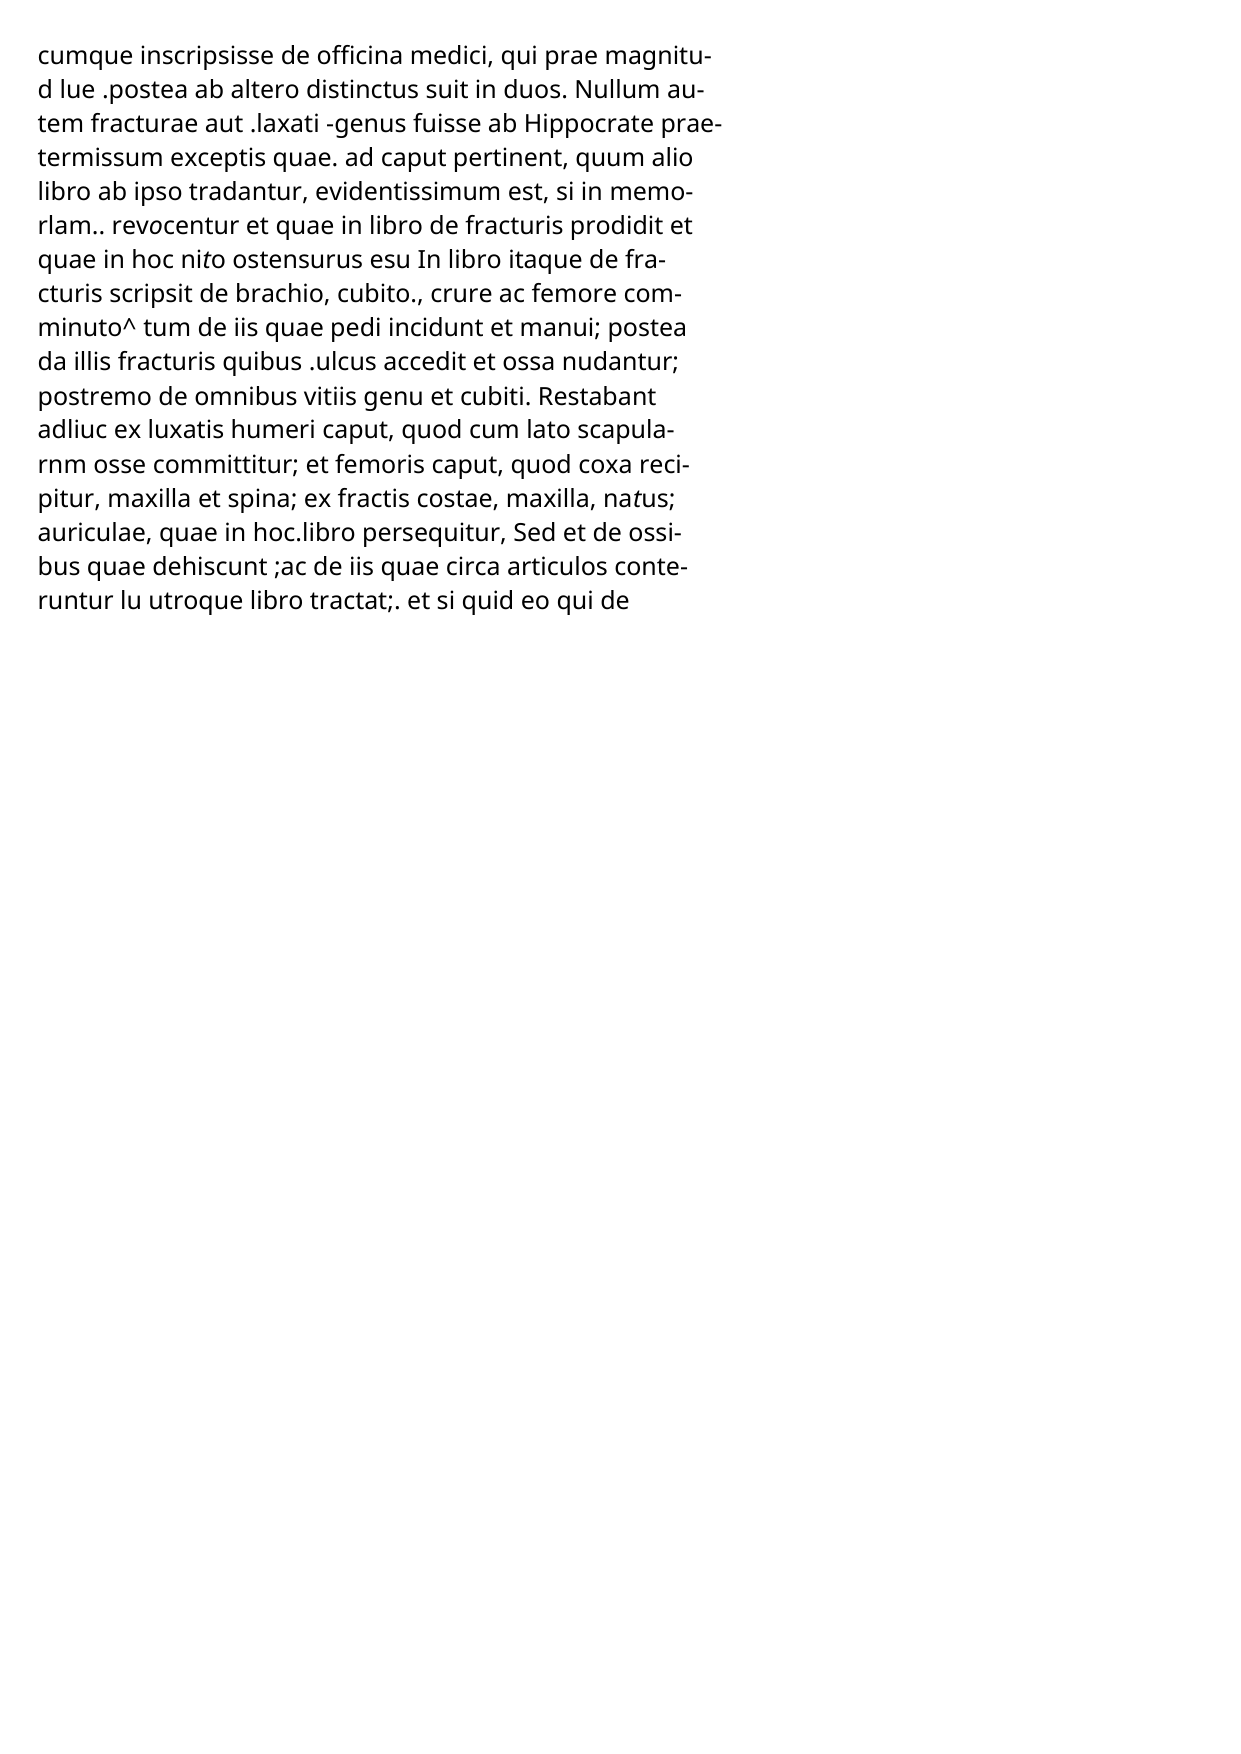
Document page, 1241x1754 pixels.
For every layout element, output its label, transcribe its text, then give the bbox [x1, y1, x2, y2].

text cumque inscripsisse de officina medici, qui prae magnitu- d lue .postea ab altero distinctus suit in duos. Nullum au- tem fracturae aut .laxati -genus fuisse ab Hippocrate prae- termissum exceptis quae. ad caput pertinent, quum alio libro ab ipso tradantur, evidentissimum est, si in memo- rlam.. revocentur et quae in libro de fracturis prodidit et quae in hoc nito ostensurus esu In libro itaque de fra- cturis scripsit de brachio, cubito., crure ac femore com- minuto^ tum de iis quae pedi incidunt et manui; postea da illis fracturis quibus .ulcus accedit et ossa nudantur; postremo de omnibus vitiis genu et cubiti. Restabant adliuc ex luxatis humeri caput, quod cum lato scapula- rnm osse committitur; et femoris caput, quod coxa reci- pitur, maxilla et spina; ex fractis costae, maxilla, natus; auriculae, quae in hoc.libro persequitur, Sed et de ossi- bus quae dehiscunt ;ac de iis quae circa articulos conte- runtur lu utroque libro tractat;. et si quid eo qui de [37, 37, 1203, 617]
